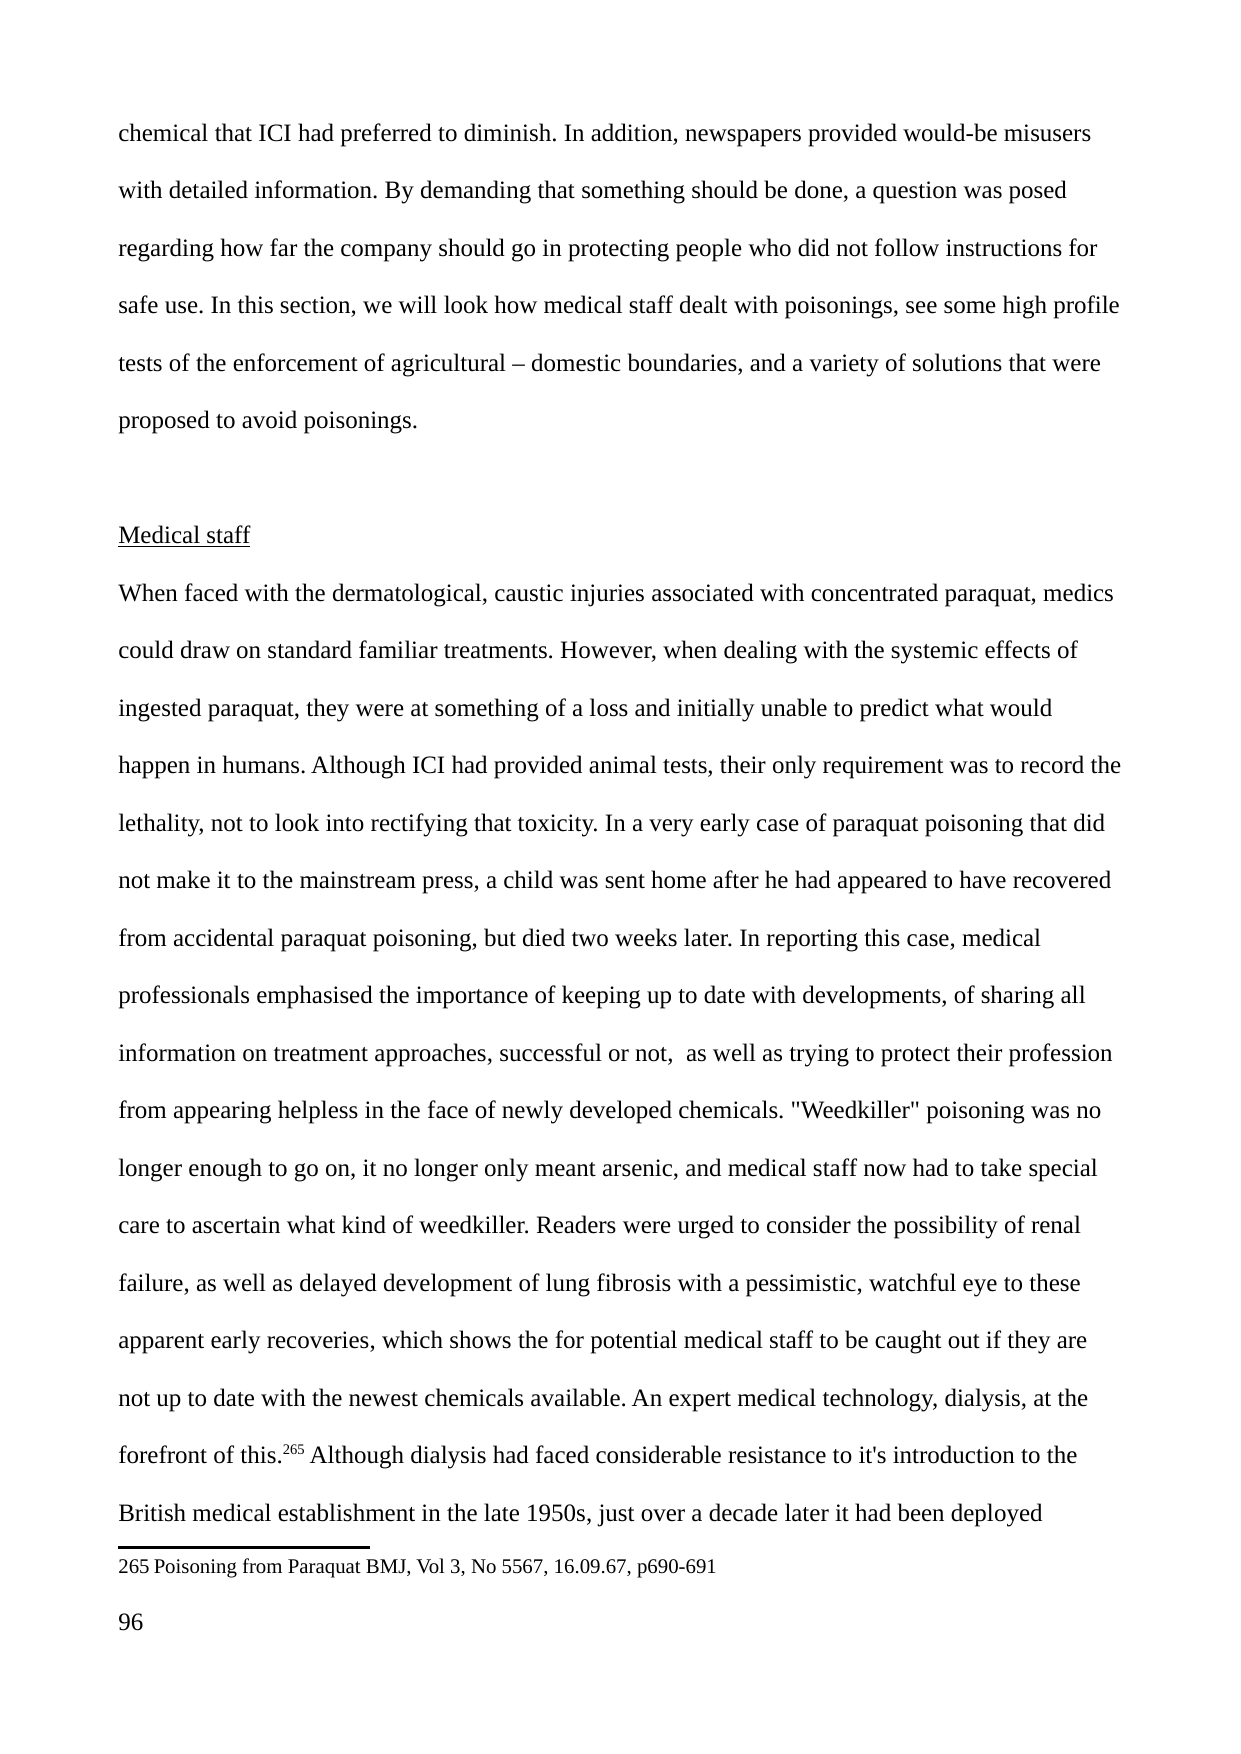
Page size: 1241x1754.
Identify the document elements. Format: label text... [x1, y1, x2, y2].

text When faced with the dermatological, caustic injuries associated with concentrated paraquat, medics could draw on standard familiar treatments. However, when dealing with the systemic effects of ingested paraquat, they were at something of a loss and initially unable to predict what would happen in humans. Although ICI had provided animal tests, their only requirement was to record the lethality, not to look into rectifying that toxicity. In a very early case of paraquat poisoning that did not make it to the mainstream press, a child was sent home after he had appeared to have recovered from accidental paraquat poisoning, but died two weeks later. In reporting this case, medical professionals emphasised the importance of keeping up to date with developments, of sharing all information on treatment approaches, successful or not, as well as trying to protect their profession from appearing helpless in the face of newly developed chemicals. "Weedkiller" poisoning was no longer enough to go on, it no longer only meant arsenic, and medical staff now had to take special care to ascertain what kind of weedkiller. Readers were urged to consider the possibility of renal failure, as well as delayed development of lung fibrosis with a pessimistic, watchful eye to these apparent early recoveries, which shows the for potential medical staff to be caught out if they are not up to date with the newest chemicals available. An expert medical technology, dialysis, at the forefront of this. Although dialysis had faced considerable resistance to it's introduction to the British medical establishment in the late 1950s, just over a decade later it had been deployed [118, 578, 1122, 1527]
text Poisoning from Paraquat BMJ, Vol 3, No 5567, 16.09.67, p690-691 [118, 1553, 1122, 1578]
text Medical staff [118, 521, 1122, 549]
text chemical that ICI had preferred to diminish. In addition, newspapers provided would-be misusers with detailed information. By demanding that something should be done, a question was posed regarding how far the company should go in protecting people who did not follow instructions for safe use. In this section, we will look how medical staff dealt with poisonings, see some high profile tests of the enforcement of agricultural – domestic boundaries, and a variety of solutions that were proposed to avoid poisonings. [118, 118, 1122, 434]
